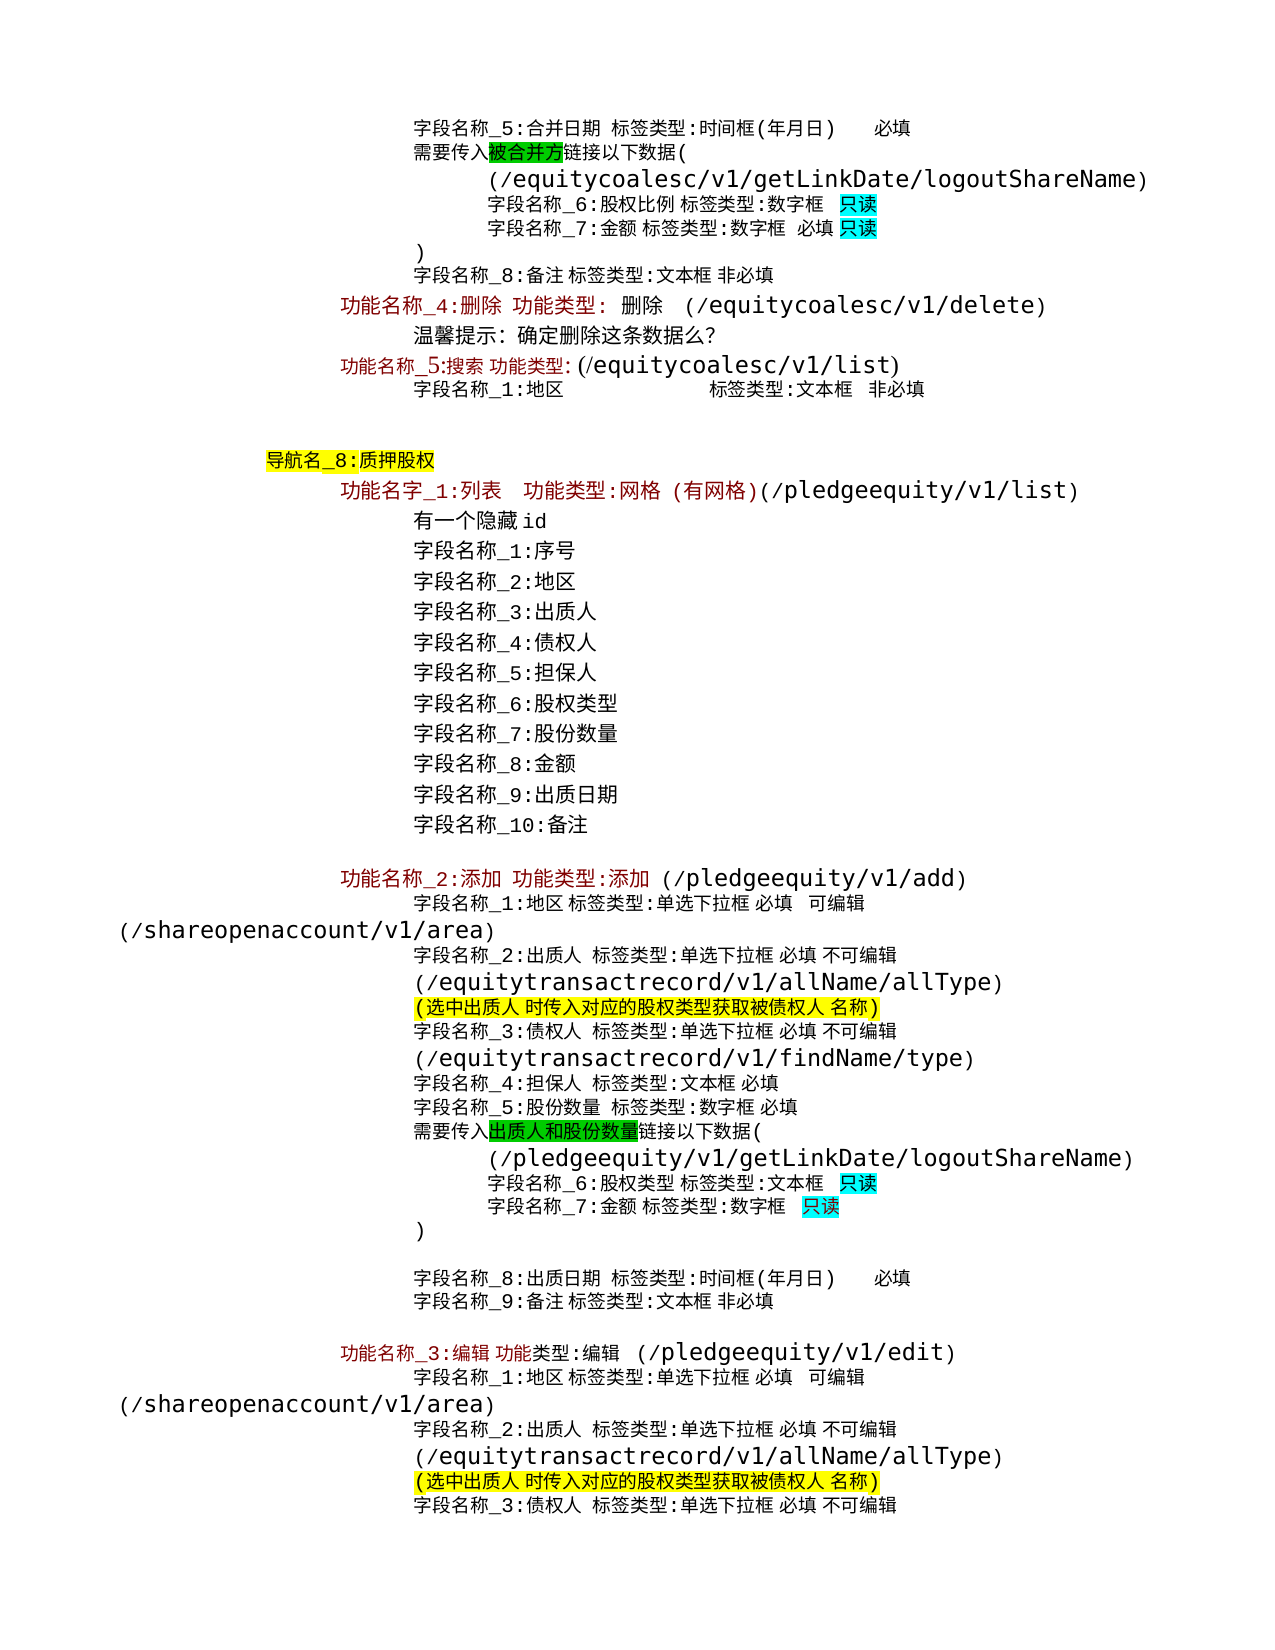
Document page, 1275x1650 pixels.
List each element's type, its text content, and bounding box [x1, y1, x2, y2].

text 字段名称_1:地区 标签类型:单选下拉框 必填 可编辑 (/shareopenaccount/v1/area) [118, 1367, 1157, 1419]
text 功能名称_2:添加 功能类型:添加 (/pledgeequity/v1/add) [118, 862, 1157, 893]
text 字段名称_7:股份数量 [118, 717, 1157, 748]
text 字段名称_6:股权类型 [118, 687, 1157, 717]
text 功能名称_5:搜索 功能类型: (/equitycoalesc/v1/list) [118, 350, 1157, 379]
text 功能名字_1:列表 功能类型:网格 (有网格)(/pledgeequity/v1/list) [118, 474, 1157, 504]
text 字段名称_8:备注 标签类型:文本框 非必填 [118, 265, 1157, 289]
text 字段名称_1:序号 [118, 535, 1157, 565]
text 需要传入被合并方链接以下数据( [118, 142, 1157, 166]
text 字段名称_1:地区 标签类型:文本框 非必填 [118, 379, 1157, 403]
text ) [118, 1220, 1157, 1244]
text 字段名称_4:担保人 标签类型:文本框 必填 [118, 1073, 1157, 1097]
text 功能名称_4:删除 功能类型: 删除 (/equitycoalesc/v1/delete) [118, 289, 1157, 319]
text ) [118, 242, 1157, 265]
text 字段名称_2:出质人 标签类型:单选下拉框 必填 不可编辑 [118, 945, 1157, 969]
text (/equitycoalesc/v1/getLinkDate/logoutShareName) [118, 166, 1157, 194]
text 字段名称_3:债权人 标签类型:单选下拉框 必填 不可编辑 [118, 1495, 1157, 1518]
text 字段名称_7:金额 标签类型:数字框 只读 [118, 1196, 1157, 1220]
text 字段名称_6:股权类型 标签类型:文本框 只读 [118, 1172, 1157, 1196]
text 字段名称_1:地区 标签类型:单选下拉框 必填 可编辑 (/shareopenaccount/v1/area) [118, 893, 1157, 945]
text 字段名称_9:出质日期 [118, 778, 1157, 808]
text 字段名称_3:出质人 [118, 596, 1157, 626]
text (/equitytransactrecord/v1/findName/type) [118, 1044, 1157, 1073]
text 字段名称_5:担保人 [118, 656, 1157, 687]
text 温馨提示：确定删除这条数据么？ [118, 319, 1157, 350]
text 字段名称_3:债权人 标签类型:单选下拉框 必填 不可编辑 [118, 1021, 1157, 1044]
text 字段名称_2:出质人 标签类型:单选下拉框 必填 不可编辑 [118, 1419, 1157, 1443]
text 有一个隐藏id [118, 504, 1157, 535]
text 功能名称_3:编辑 功能类型:编辑 (/pledgeequity/v1/edit) [118, 1339, 1157, 1367]
text (/equitytransactrecord/v1/allName/allType) [118, 969, 1157, 997]
text 字段名称_10:备注 [118, 808, 1157, 839]
text 字段名称_7:金额 标签类型:数字框 必填 只读 [118, 218, 1157, 242]
text (/equitytransactrecord/v1/allName/allType) [118, 1443, 1157, 1471]
text 需要传入出质人和股份数量链接以下数据( [118, 1120, 1157, 1144]
text 字段名称_5:合并日期 标签类型:时间框(年月日) 必填 [118, 118, 1157, 142]
text 字段名称_9:备注 标签类型:文本框 非必填 [118, 1291, 1157, 1315]
text 字段名称_8:金额 [118, 748, 1157, 778]
text 字段名称_2:地区 [118, 565, 1157, 596]
text 字段名称_4:债权人 [118, 626, 1157, 656]
text (选中出质人 时传入对应的股权类型获取被债权人 名称) [118, 1471, 1157, 1495]
text 字段名称_5:股份数量 标签类型:数字框 必填 [118, 1097, 1157, 1120]
text 字段名称_8:出质日期 标签类型:时间框(年月日) 必填 [118, 1267, 1157, 1291]
text 导航名_8:质押股权 [118, 450, 1157, 474]
text (选中出质人 时传入对应的股权类型获取被债权人 名称) [118, 997, 1157, 1021]
text 字段名称_6:股权比例 标签类型:数字框 只读 [118, 194, 1157, 218]
text (/pledgeequity/v1/getLinkDate/logoutShareName) [118, 1144, 1157, 1172]
